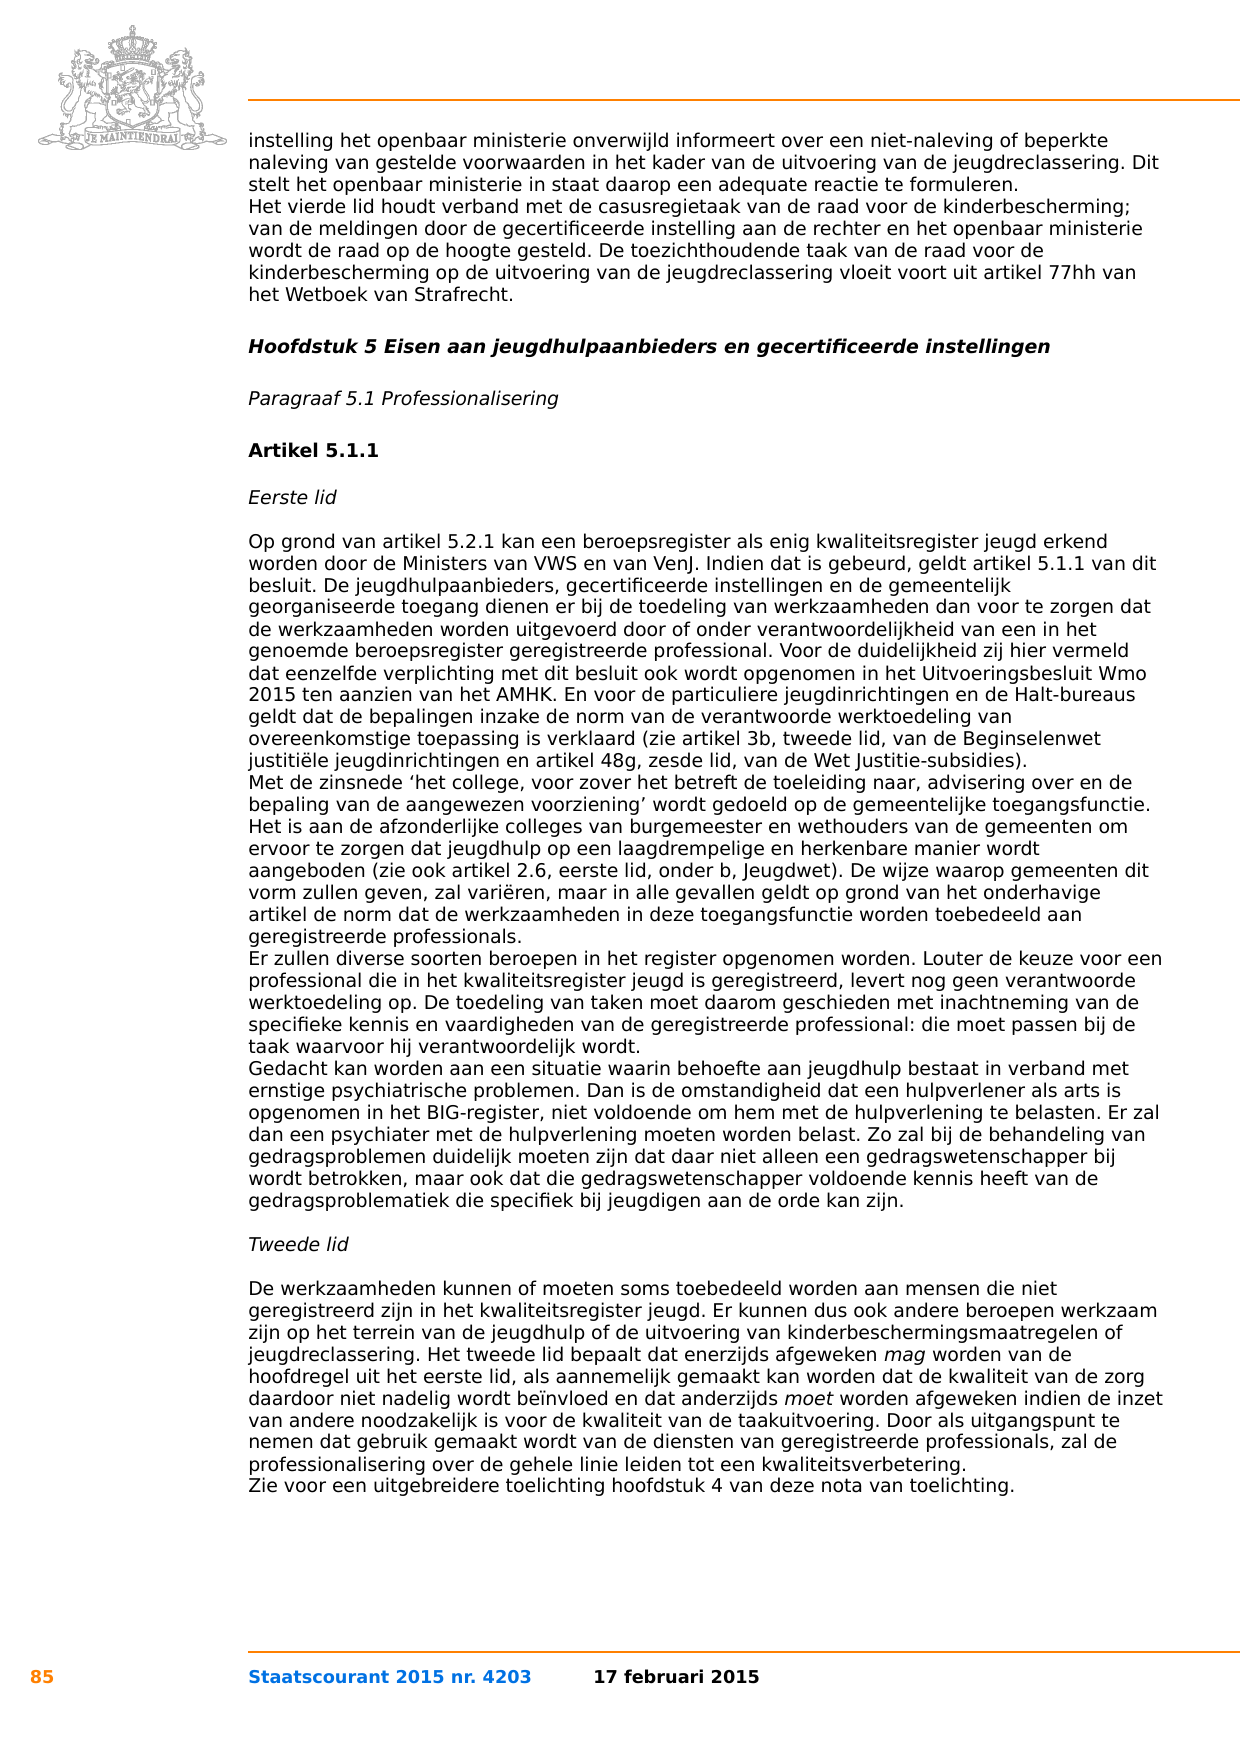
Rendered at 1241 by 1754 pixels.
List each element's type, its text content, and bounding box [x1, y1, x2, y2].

subtitle Paragraaf 5.1 Professionalisering [248, 388, 1163, 410]
subtitle Artikel 5.1.1 [248, 440, 1163, 462]
text Op grond van artikel 5.2.1 kan een beroepsregister als enig kwaliteitsregister jeugd erkend worden door de Ministers van VWS en van VenJ. Indien dat is gebeurd, geldt artikel 5.1.1 van dit besluit. De jeugdhulpaanbieders, gecertificeerde instellingen en de gemeentelijk georganiseerde toegang dienen er bij de toedeling van werkzaamheden dan voor te zorgen dat de werkzaamheden worden uitgevoerd door of onder verantwoordelijkheid van een in het genoemde beroepsregister geregistreerde professional. Voor de duidelijkheid zij hier vermeld dat eenzelfde verplichting met dit besluit ook wordt opgenomen in het Uitvoeringsbesluit Wmo 2015 ten aanzien van het AMHK. En voor de particuliere jeugdinrichtingen en de Halt-bureaus geldt dat de bepalingen inzake de norm van de verantwoorde werktoedeling van overeenkomstige toepassing is verklaard (zie artikel 3b, tweede lid, van de Beginselenwet justitiële jeugdinrichtingen en artikel 48g, zesde lid, van de Wet Justitie-subsidies). [248, 531, 1163, 772]
picture [38, 25, 227, 150]
text Gedacht kan worden aan een situatie waarin behoefte aan jeugdhulp bestaat in verband met ernstige psychiatrische problemen. Dan is de omstandigheid dat een hulpverlener als arts is opgenomen in het BIG-register, niet voldoende om hem met de hulpverlening te belasten. Er zal dan een psychiater met de hulpverlening moeten worden belast. Zo zal bij de behandeling van gedragsproblemen duidelijk moeten zijn dat daar niet alleen een gedragswetenschapper bij wordt betrokken, maar ook dat die gedragswetenschapper voldoende kennis heeft van de gedragsproblematiek die specifiek bij jeugdigen aan de orde kan zijn. [248, 1058, 1163, 1212]
text De werkzaamheden kunnen of moeten soms toebedeeld worden aan mensen die niet geregistreerd zijn in het kwaliteitsregister jeugd. Er kunnen dus ook andere beroepen werkzaam zijn op het terrein van de jeugdhulp of de uitvoering van kinderbeschermingsmaatregelen of jeugdreclassering. Het tweede lid bepaalt dat enerzijds afgeweken mag worden van de hoofdregel uit het eerste lid, als aannemelijk gemaakt kan worden dat de kwaliteit van de zorg daardoor niet nadelig wordt beïnvloed en dat anderzijds moet worden afgeweken indien de inzet van andere noodzakelijk is voor de kwaliteit van de taakuitvoering. Door als uitgangspunt te nemen dat gebruik gemaakt wordt van de diensten van geregistreerde professionals, zal de professionalisering over de gehele linie leiden tot een kwaliteitsverbetering. [248, 1278, 1163, 1475]
text Er zullen diverse soorten beroepen in het register opgenomen worden. Louter de keuze voor een professional die in het kwaliteitsregister jeugd is geregistreerd, levert nog geen verantwoorde werktoedeling op. De toedeling van taken moet daarom geschieden met inachtneming van de specifieke kennis en vaardigheden van de geregistreerde professional: die moet passen bij de taak waarvoor hij verantwoordelijk wordt. [248, 948, 1163, 1058]
subtitle Tweede lid [248, 1234, 1163, 1256]
text instelling het openbaar ministerie onverwijld informeert over een niet-naleving of beperkte naleving van gestelde voorwaarden in het kader van de uitvoering van de jeugdreclassering. Dit stelt het openbaar ministerie in staat daarop een adequate reactie te formuleren. [248, 130, 1163, 196]
text Met de zinsnede ‘het college, voor zover het betreft de toeleiding naar, advisering over en de bepaling van de aangewezen voorziening’ wordt gedoeld op de gemeentelijke toegangsfunctie. Het is aan de afzonderlijke colleges van burgemeester en wethouders van de gemeenten om ervoor te zorgen dat jeugdhulp op een laagdrempelige en herkenbare manier wordt aangeboden (zie ook artikel 2.6, eerste lid, onder b, Jeugdwet). De wijze waarop gemeenten dit vorm zullen geven, zal variëren, maar in alle gevallen geldt op grond van het onderhavige artikel de norm dat de werkzaamheden in deze toegangsfunctie worden toebedeeld aan geregistreerde professionals. [248, 772, 1163, 948]
text Het vierde lid houdt verband met de casusregietaak van de raad voor de kinderbescherming; van de meldingen door de gecertificeerde instelling aan de rechter en het openbaar ministerie wordt de raad op de hoogte gesteld. De toezichthoudende taak van de raad voor de kinderbescherming op de uitvoering van de jeugdreclassering vloeit voort uit artikel 77hh van het Wetboek van Strafrecht. [248, 196, 1163, 306]
subtitle Eerste lid [248, 487, 1163, 509]
text Zie voor een uitgebreidere toelichting hoofdstuk 4 van deze nota van toelichting. [248, 1475, 1163, 1497]
subtitle Hoofdstuk 5 Eisen aan jeugdhulpaanbieders en gecertificeerde instellingen [248, 336, 1163, 358]
